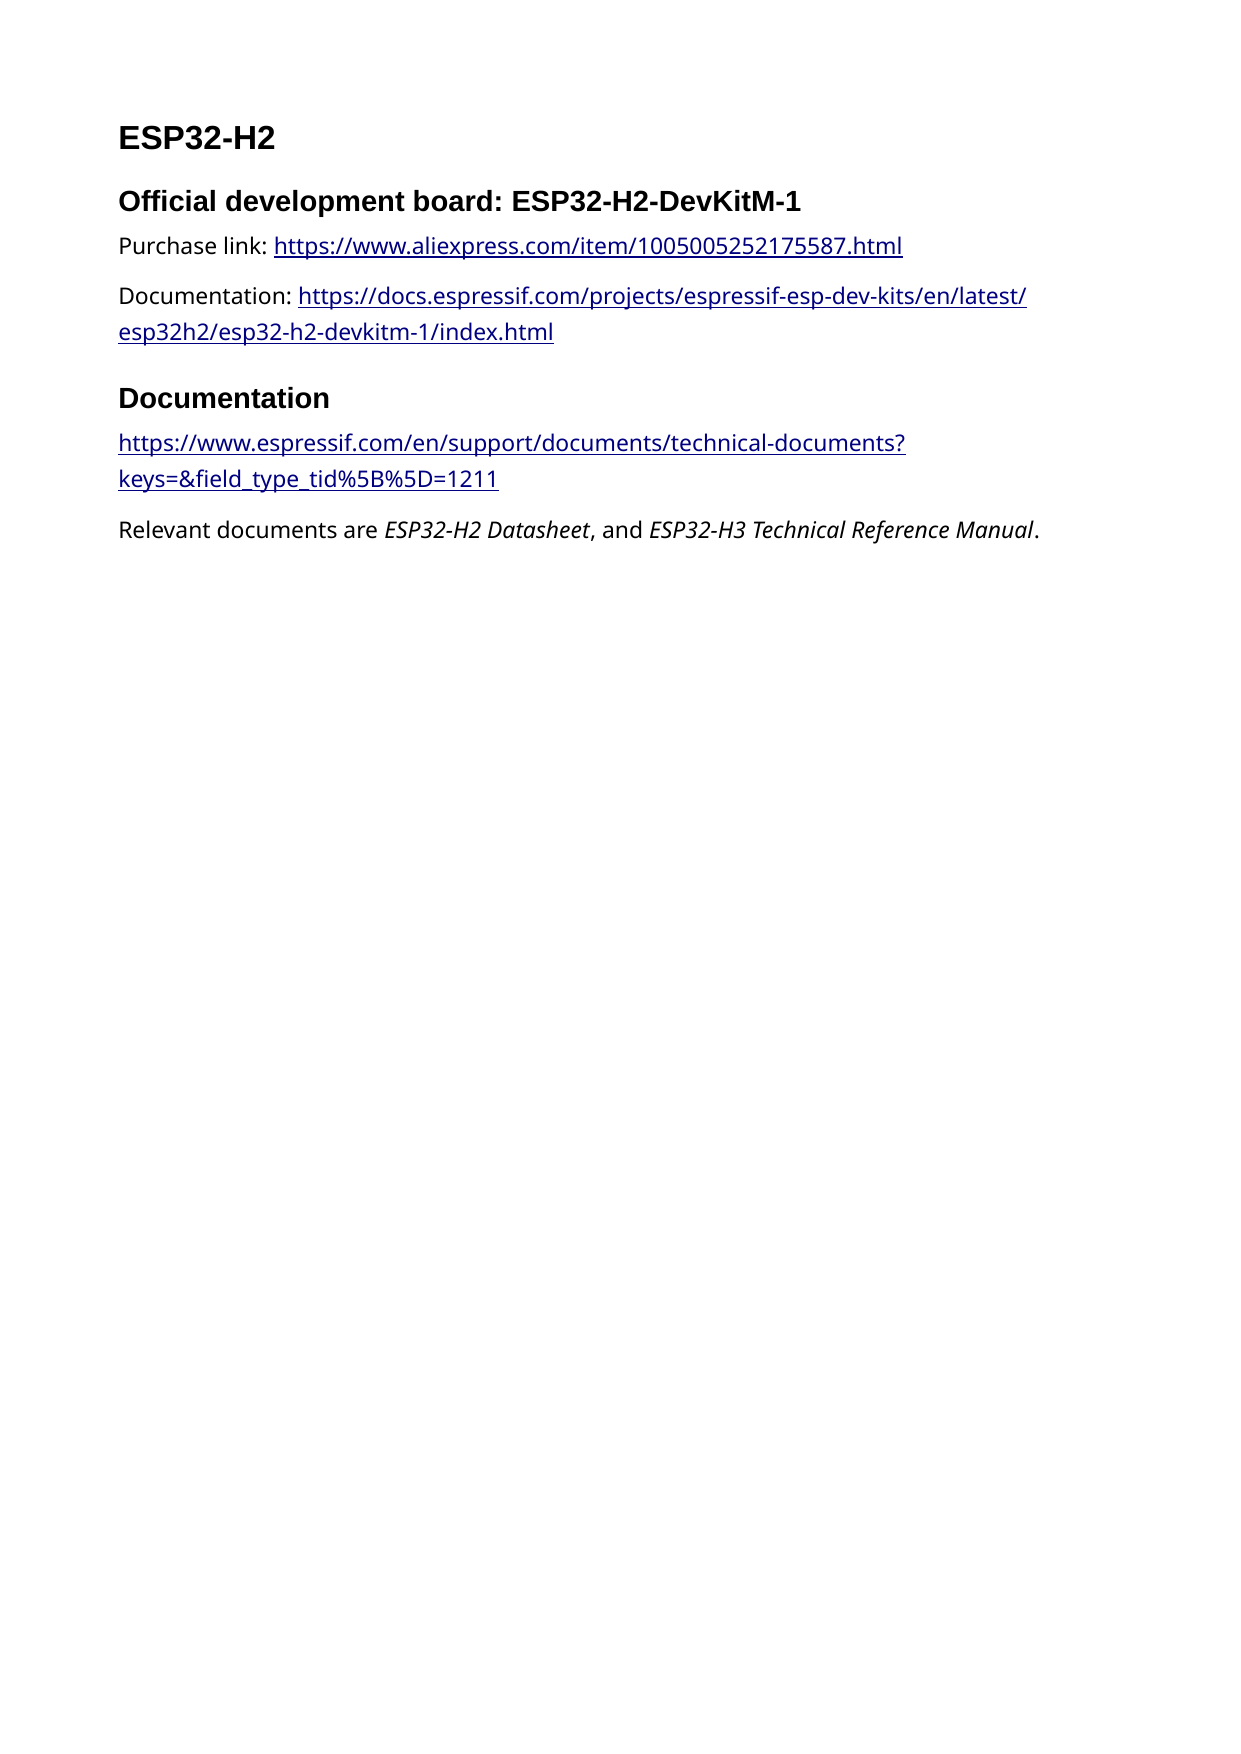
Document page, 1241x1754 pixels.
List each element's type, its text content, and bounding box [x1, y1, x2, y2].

subtitle ESP32-H2 [118, 118, 1122, 157]
text Relevant documents are ESP32-H2 Datasheet, and ESP32-H3 Technical Reference Manual. [118, 514, 1122, 545]
text Documentation: https://docs.espressif.com/projects/espressif-esp-dev-kits/en/latest/esp32h2/esp32-h2-devkitm-1/index.html [118, 280, 1122, 347]
text Purchase link: https://www.aliexpress.com/item/1005005252175587.html [118, 230, 1122, 261]
text https://www.espressif.com/en/support/documents/technical-documents?keys=&field_type_tid%5B%5D=1211 [118, 427, 1122, 494]
subtitle Documentation [118, 381, 1122, 415]
subtitle Official development board: ESP32-H2-DevKitM-1 [118, 184, 1122, 217]
